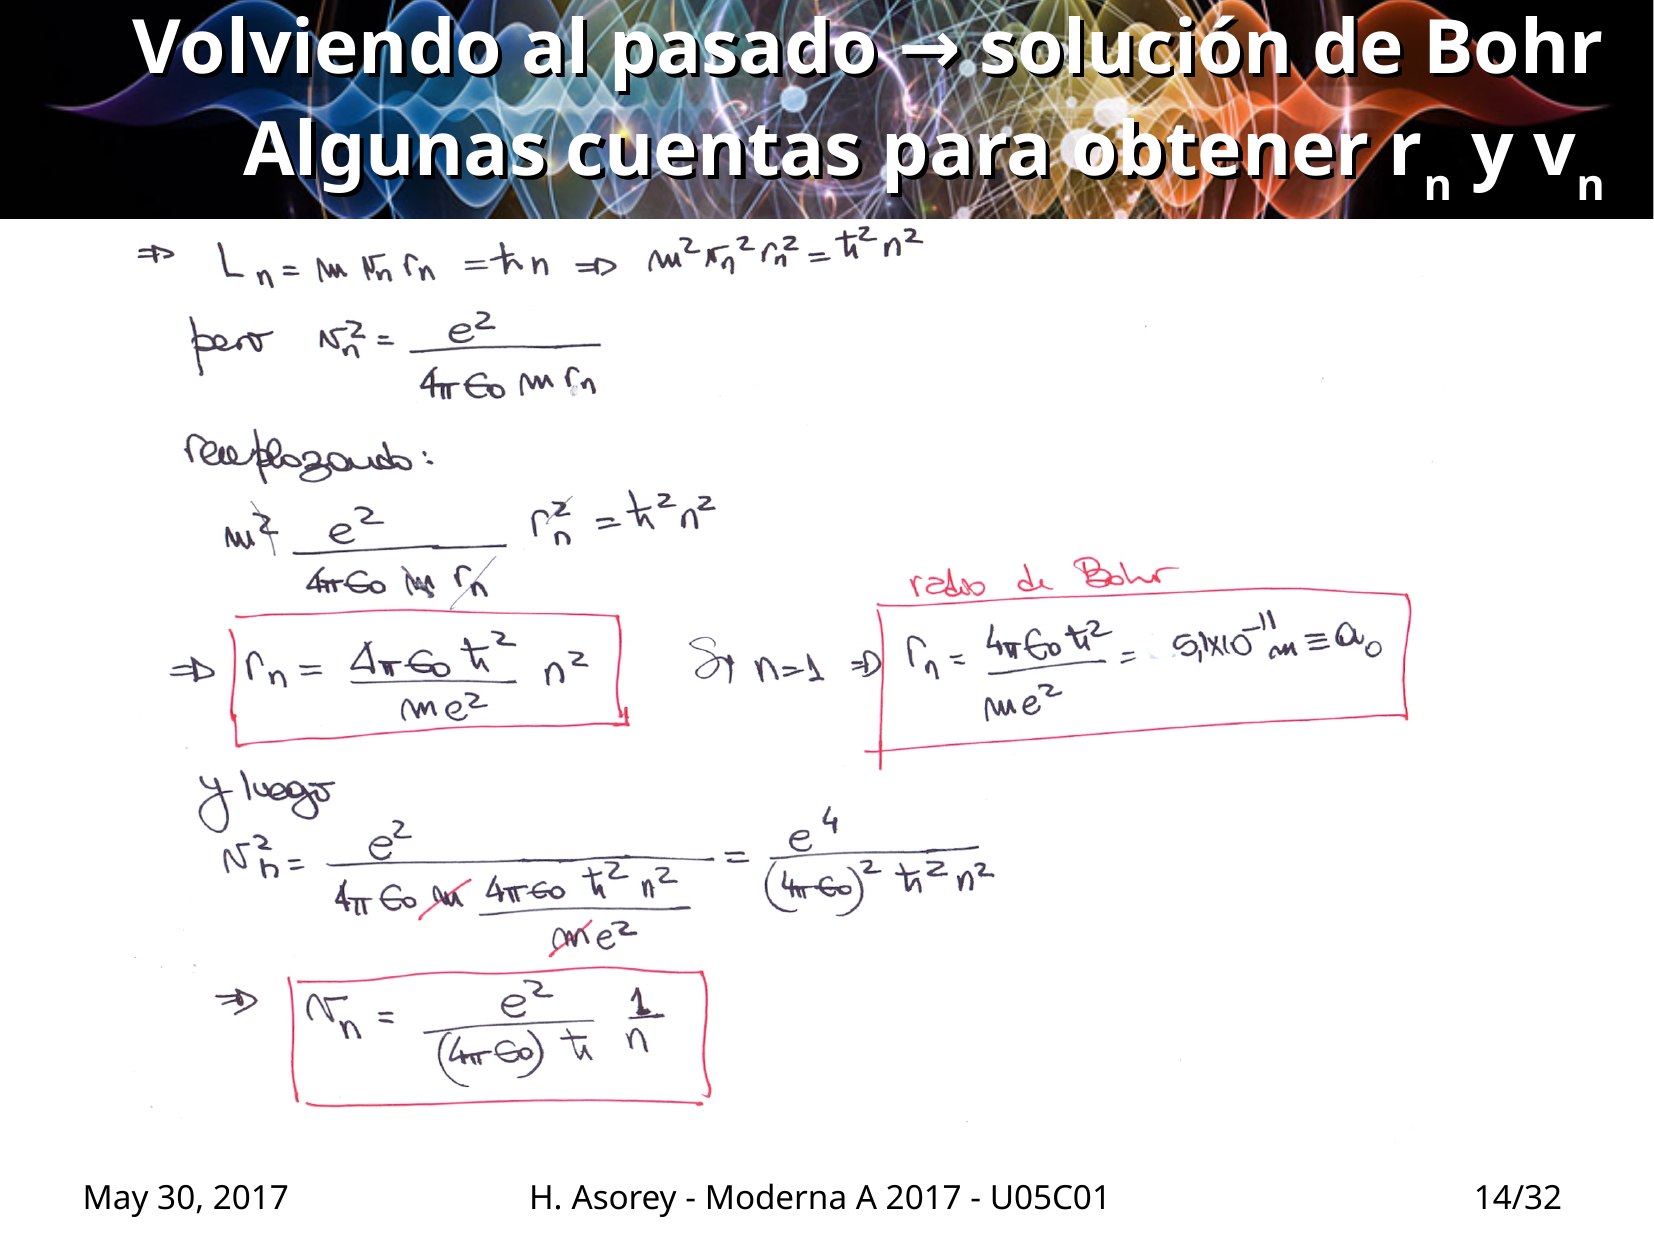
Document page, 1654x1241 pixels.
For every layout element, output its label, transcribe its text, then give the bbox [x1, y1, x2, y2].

title Volviendo al pasado → solución de Bohr Algunas cuentas para obtener rn y vn [45, 3, 1606, 203]
picture [124, 225, 1456, 1155]
picture [0, 0, 1654, 219]
